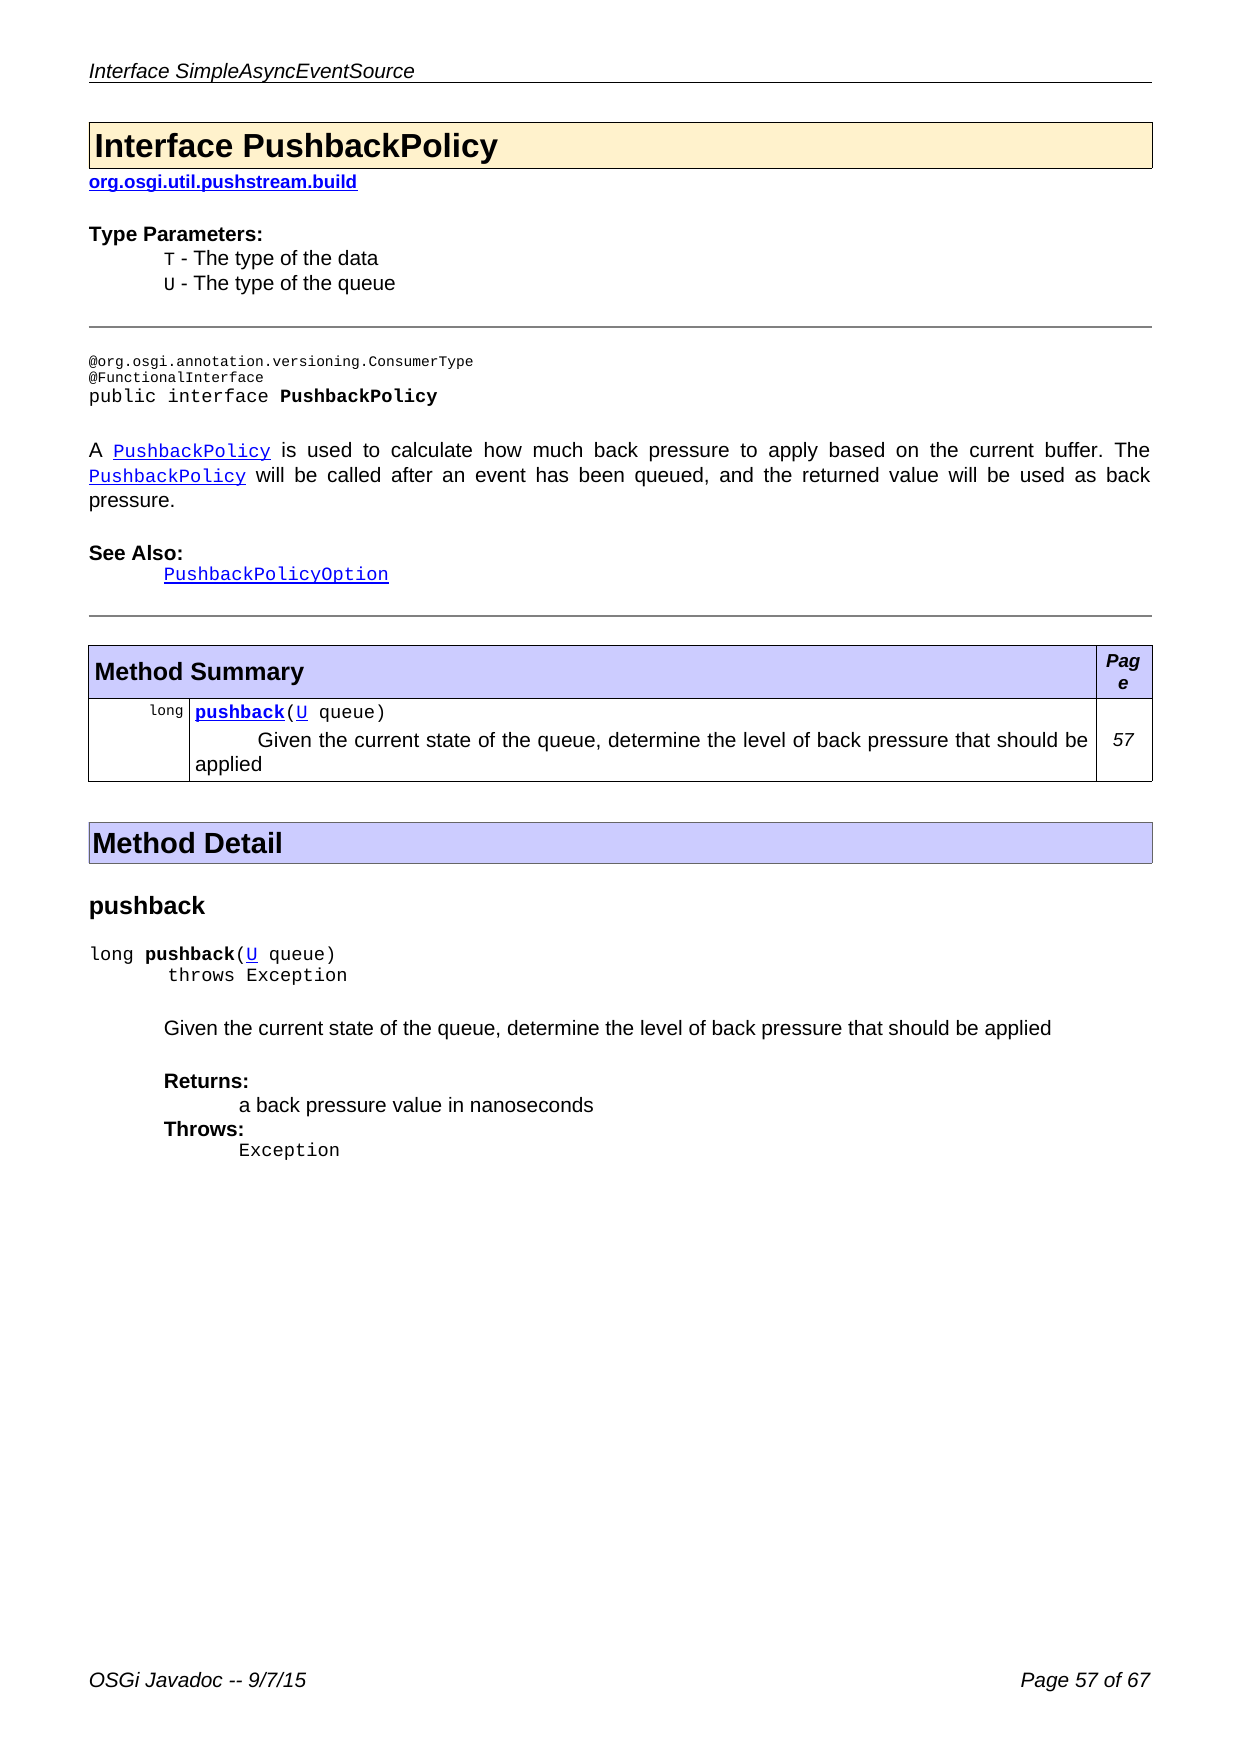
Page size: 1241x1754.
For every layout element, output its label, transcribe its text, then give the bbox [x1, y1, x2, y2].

table_header Page [1097, 646, 1152, 698]
subtitle Interface PushbackPolicy [90, 123, 1152, 168]
table_cell long [89, 699, 189, 781]
text A PushbackPolicy is used to calculate how much back pressure to apply based on the current buffer. The PushbackPolicy will be called after an event has been queued, and the returned value will be used as back pressure. [88, 437, 1152, 512]
table_cell pushback(U queue) Given the current state of the queue, determine the level of back pressure that should be applied [190, 699, 1096, 781]
text a back pressure value in nanoseconds [238, 1093, 1152, 1117]
text Given the current state of the queue, determine the level of back pressure that should be applied [163, 1016, 1152, 1040]
subtitle pushback [88, 891, 1152, 920]
text See Also: [88, 541, 1152, 565]
text Type Parameters: [88, 222, 1152, 246]
text long pushback(U queue) throws Exception [88, 944, 1152, 987]
text @org.osgi.annotation.versioning.ConsumerType @FunctionalInterface public interface PushbackPolicy [88, 354, 1152, 408]
table_cell 54 [1097, 699, 1152, 781]
text Throws: [163, 1117, 1152, 1141]
text U - The type of the queue [163, 271, 1152, 296]
subtitle Method Detail [90, 823, 1152, 863]
text PushbackPolicyOption [163, 565, 1152, 586]
text org.osgi.util.pushstream.build [88, 171, 1152, 193]
table_header Method Summary [89, 646, 1096, 698]
text T - The type of the data [163, 246, 1152, 271]
text Exception [238, 1141, 1152, 1162]
text Returns: [163, 1069, 1152, 1093]
